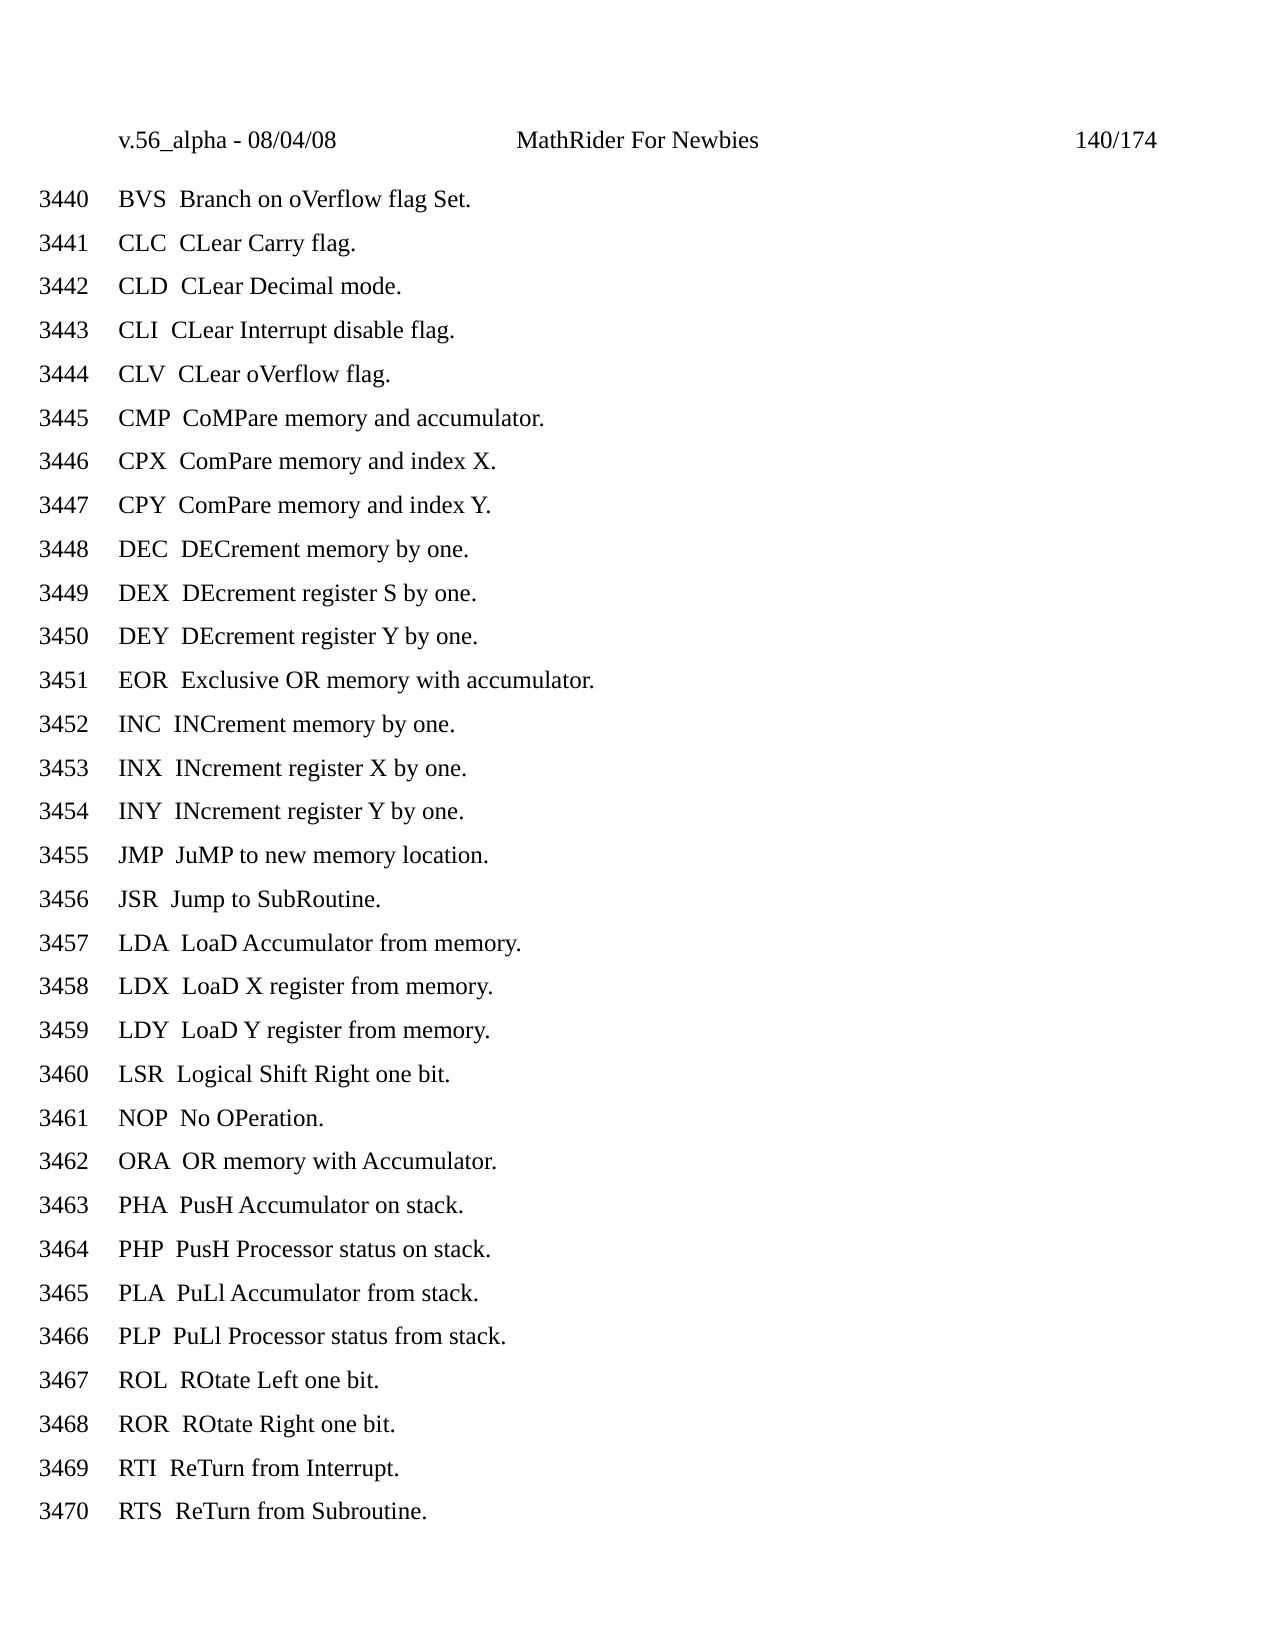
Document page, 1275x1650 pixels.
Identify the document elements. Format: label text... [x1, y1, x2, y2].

text RTS ReTurn from Subroutine. [118, 1496, 1157, 1525]
text ORA OR memory with Accumulator. [118, 1146, 1157, 1175]
text INY INcrement register Y by one. [118, 796, 1157, 825]
text ROL ROtate Left one bit. [118, 1365, 1157, 1394]
text CLC CLear Carry flag. [118, 228, 1157, 256]
text CPX ComPare memory and index X. [118, 446, 1157, 475]
text LDA LoaD Accumulator from memory. [118, 928, 1157, 956]
text CLV CLear oVerflow flag. [118, 359, 1157, 388]
text CLI CLear Interrupt disable flag. [118, 315, 1157, 344]
text CPY ComPare memory and index Y. [118, 490, 1157, 519]
text PHP PusH Processor status on stack. [118, 1234, 1157, 1263]
text INX INcrement register X by one. [118, 753, 1157, 781]
text RTI ReTurn from Interrupt. [118, 1453, 1157, 1481]
text CMP CoMPare memory and accumulator. [118, 403, 1157, 431]
text DEX DEcrement register S by one. [118, 578, 1157, 606]
text INC INCrement memory by one. [118, 709, 1157, 738]
text ROR ROtate Right one bit. [118, 1409, 1157, 1438]
text CLD CLear Decimal mode. [118, 271, 1157, 300]
text LDX LoaD X register from memory. [118, 971, 1157, 1000]
text PLA PuLl Accumulator from stack. [118, 1278, 1157, 1306]
text NOP No OPeration. [118, 1103, 1157, 1131]
text LSR Logical Shift Right one bit. [118, 1059, 1157, 1088]
text PLP PuLl Processor status from stack. [118, 1321, 1157, 1350]
text PHA PusH Accumulator on stack. [118, 1190, 1157, 1219]
text JMP JuMP to new memory location. [118, 840, 1157, 869]
text BVS Branch on oVerflow flag Set. [118, 184, 1157, 213]
text EOR Exclusive OR memory with accumulator. [118, 665, 1157, 694]
text JSR Jump to SubRoutine. [118, 884, 1157, 913]
text LDY LoaD Y register from memory. [118, 1015, 1157, 1044]
text DEY DEcrement register Y by one. [118, 621, 1157, 650]
text DEC DECrement memory by one. [118, 534, 1157, 563]
